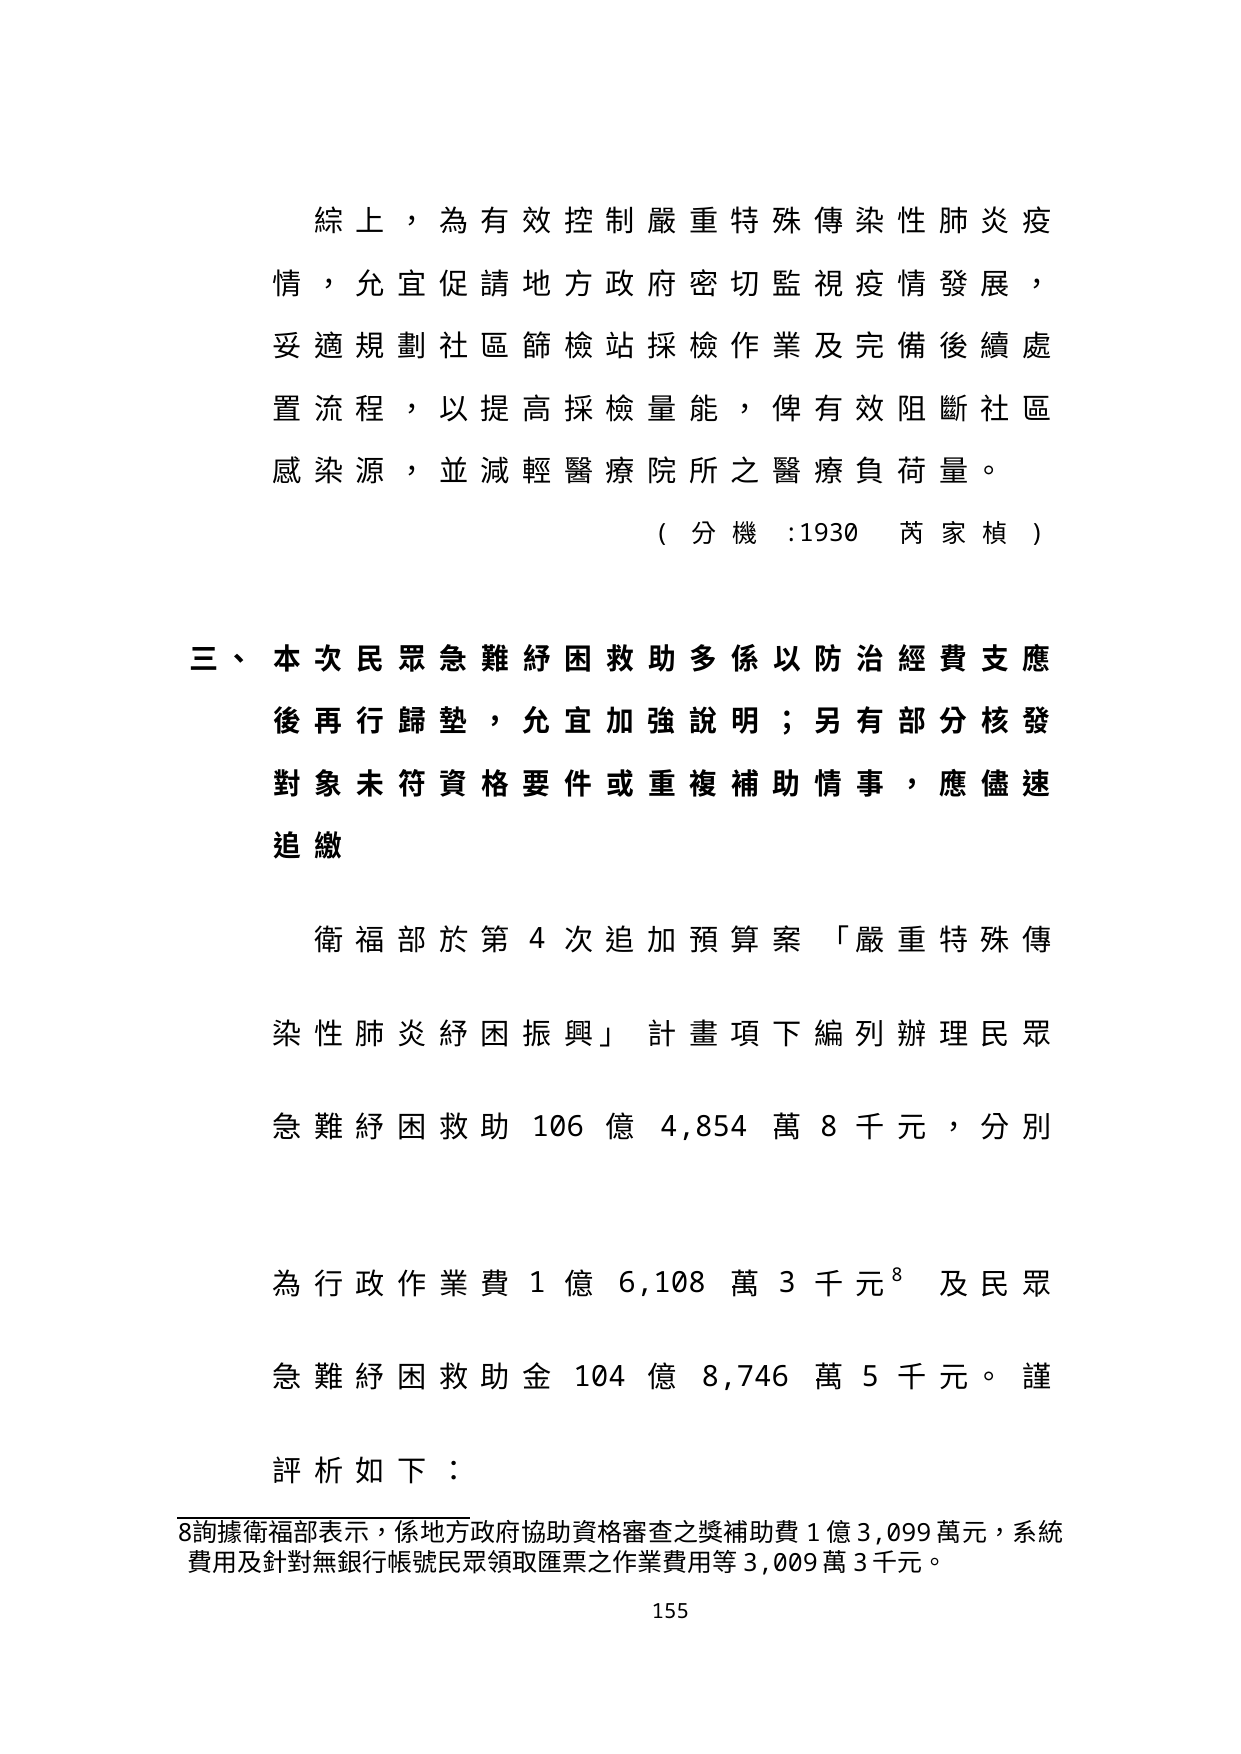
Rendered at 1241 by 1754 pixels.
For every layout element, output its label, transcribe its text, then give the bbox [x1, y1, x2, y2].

text 詢據衛福部表示，係地方政府協助資格審查之獎補助費1億3,099萬元，系統費用及針對無銀行帳號民眾領取匯票之作業費用等3,009萬3千元。 [177, 1518, 1063, 1577]
text (分機:1930 芮家楨) [183, 490, 1058, 552]
text 衛福部於第4次追加預算案「嚴重特殊傳染性肺炎紓困振興」計畫項下編列辦理民眾急難紓困救助106億4,854萬8千元，分別為行政作業費1億6,108萬3千元及民眾急難紓困救助金104億8,746萬5千元。謹評析如下： [242, 865, 1058, 1490]
text 三、本次民眾急難紓困救助多係以防治經費支應後再行歸墊，允宜加強說明；另有部分核發對象未符資格要件或重複補助情事，應儘速追繳 [183, 615, 1058, 865]
text 綜上，為有效控制嚴重特殊傳染性肺炎疫情，允宜促請地方政府密切監視疫情發展，妥適規劃社區篩檢站採檢作業及完備後續處置流程，以提高採檢量能，俾有效阻斷社區感染源，並減輕醫療院所之醫療負荷量。 [242, 177, 1058, 490]
